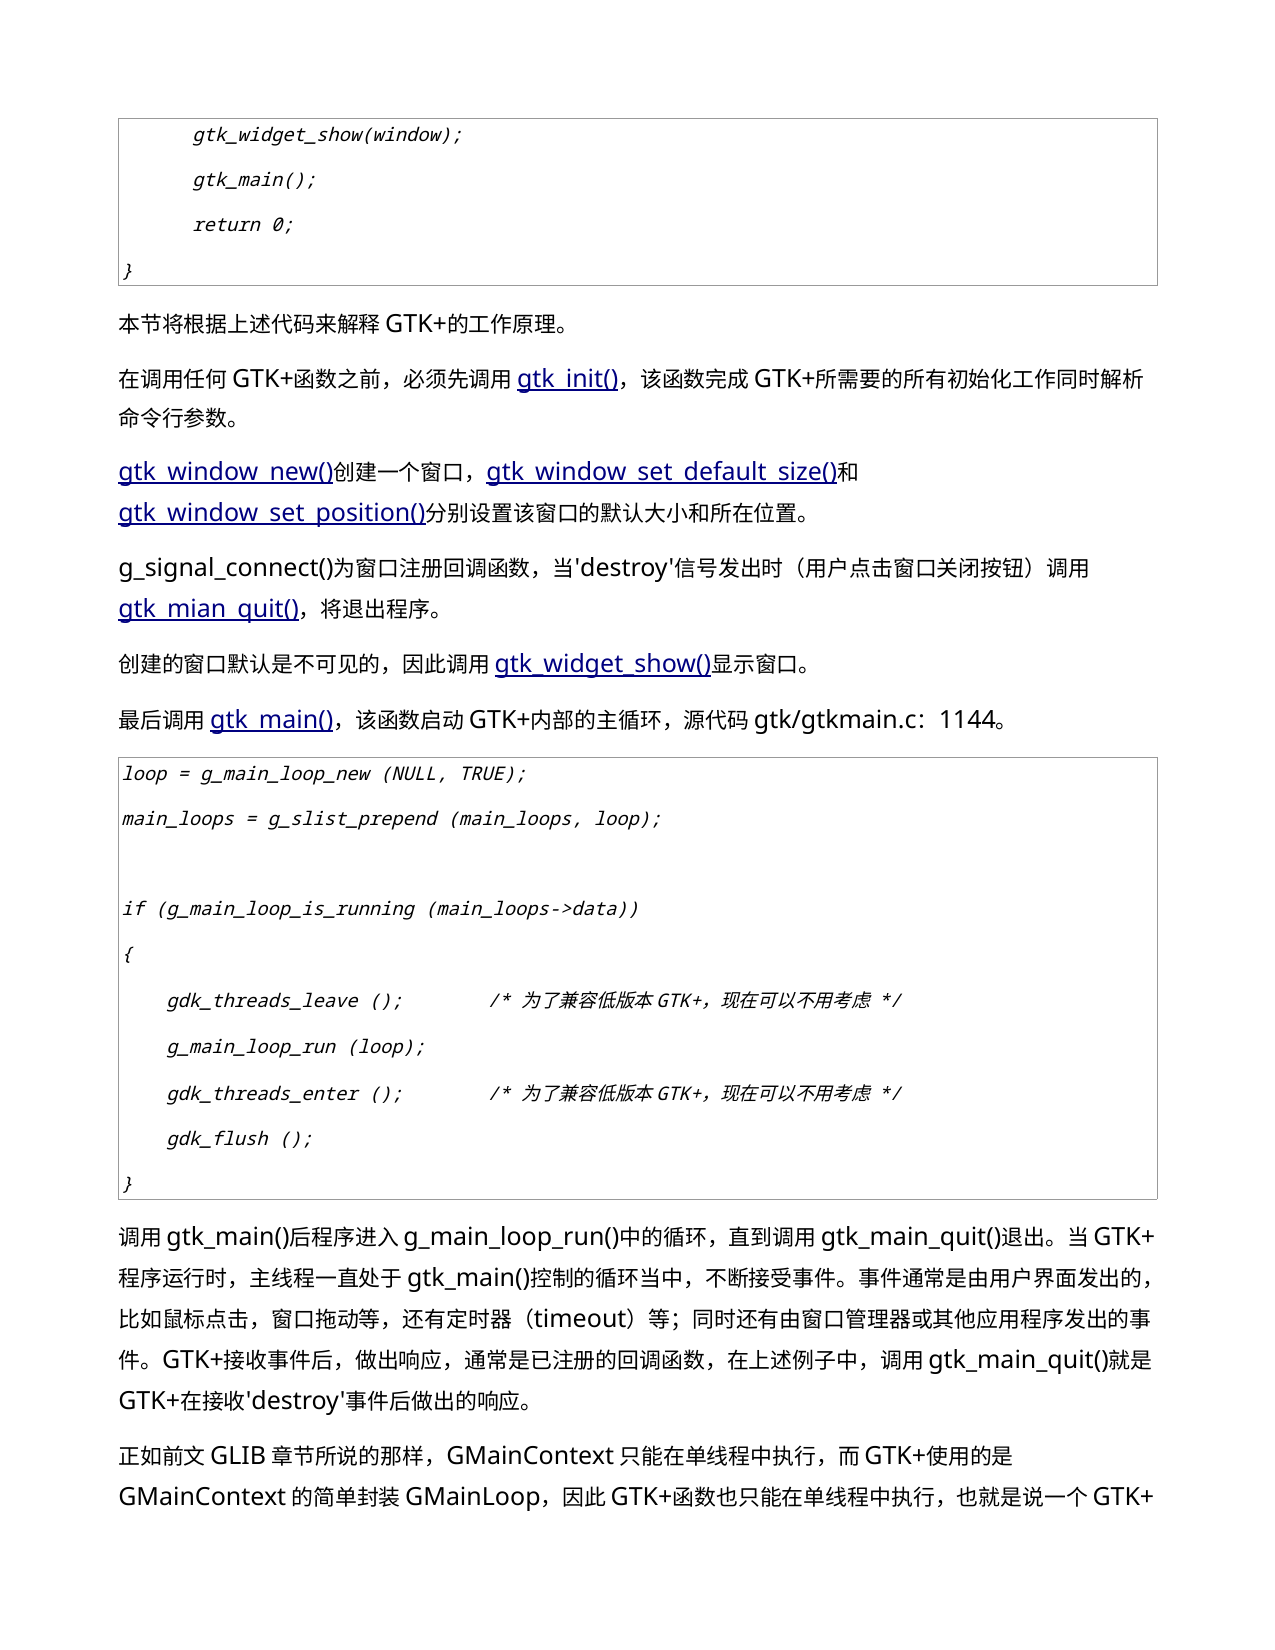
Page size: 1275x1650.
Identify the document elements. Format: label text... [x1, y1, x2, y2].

text 最后调用gtk_main()，该函数启动GTK+内部的主循环，源代码gtk/gtkmain.c：1144。 [118, 701, 1157, 735]
text return 0; [119, 208, 1157, 237]
text } [119, 1168, 1157, 1199]
text gdk_threads_enter (); /* 为了兼容低版本GTK+，现在可以不用考虑 */ [119, 1075, 1157, 1106]
text loop = g_main_loop_new (NULL, TRUE); [119, 758, 1157, 785]
text if (g_main_loop_is_running (main_loops->data)) [119, 892, 1157, 921]
text gtk_window_new()创建一个窗口，gtk_window_set_default_size()和gtk_window_set_position()分别设置该窗口的默认大小和所在位置。 [118, 453, 1157, 528]
text gdk_threads_leave (); /* 为了兼容低版本GTK+，现在可以不用考虑 */ [119, 983, 1157, 1013]
text 正如前文GLIB章节所说的那样，GMainContext只能在单线程中执行，而GTK+使用的是GMainContext的简单封装GMainLoop，因此GTK+函数也只能在单线程中执行，也就是说一个GTK+ [118, 1438, 1157, 1513]
text 在调用任何GTK+函数之前，必须先调用gtk_init()，该函数完成GTK+所需要的所有初始化工作同时解析命令行参数。 [118, 361, 1157, 433]
text } [119, 254, 1157, 285]
text { [119, 938, 1157, 966]
text g_signal_connect()为窗口注册回调函数，当'destroy'信号发出时（用户点击窗口关闭按钮）调用gtk_mian_quit()，将退出程序。 [118, 550, 1157, 624]
text 创建的窗口默认是不可见的，因此调用gtk_widget_show()显示窗口。 [118, 646, 1157, 680]
text g_main_loop_run (loop); [119, 1030, 1157, 1059]
text gtk_widget_show(window); [119, 119, 1157, 147]
text main_loops = g_slist_prepend (main_loops, loop); [119, 802, 1157, 831]
text 本节将根据上述代码来解释GTK+的工作原理。 [118, 305, 1157, 339]
text gtk_main(); [119, 163, 1157, 192]
text 调用gtk_main()后程序进入g_main_loop_run()中的循环，直到调用gtk_main_quit()退出。当GTK+程序运行时，主线程一直处于gtk_main()控制的循环当中，不断接受事件。事件通常是由用户界面发出的，比如鼠标点击，窗口拖动等，还有定时器（timeout）等；同时还有由窗口管理器或其他应用程序发出的事件。GTK+接收事件后，做出响应，通常是已注册的回调函数，在上述例子中，调用gtk_main_quit()就是GTK+在接收'destroy'事件后做出的响应。 [118, 1219, 1157, 1416]
text gdk_flush (); [119, 1122, 1157, 1151]
